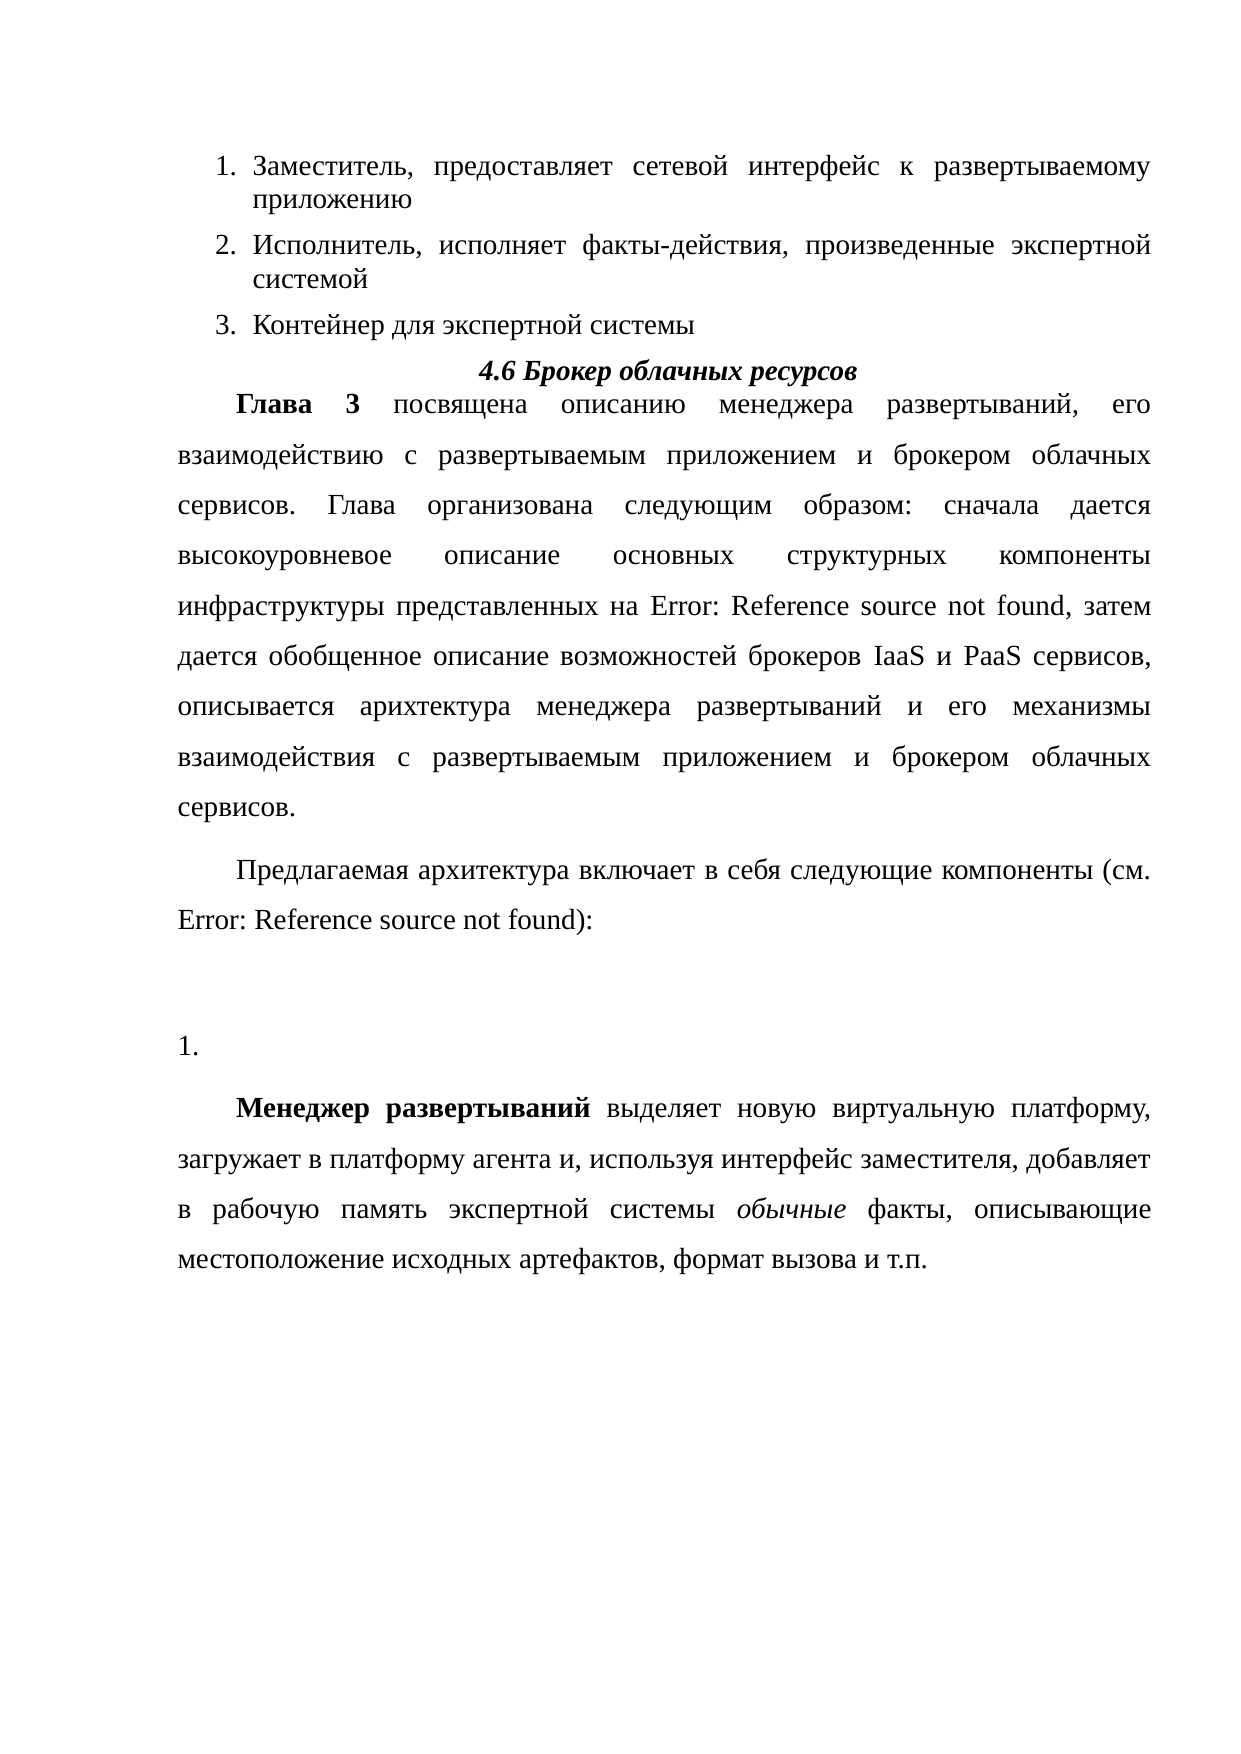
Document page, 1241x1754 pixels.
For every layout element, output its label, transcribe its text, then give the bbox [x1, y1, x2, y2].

text Менеджер развертываний выделяет новую виртуальную платформу, загружает в платформу агента и, используя интерфейс заместителя, добавляет в рабочую память экспертной системы обычные факты, описывающие местоположение исходных артефактов, формат вызова и т.п. [177, 1091, 1152, 1275]
text Предлагаемая архитектура включает в себя следующие компоненты (см. Error: Reference source not found): [177, 852, 1152, 936]
text Глава 3 посвящена описанию менеджера развертываний, его взаимодействию с развертываемым приложением и брокером облачных сервисов. Глава организована следующим образом: сначала дается высокоуровневое описание основных структурных компоненты инфраструктуры представленных на Error: Reference source not found, затем дается обобщенное описание возможностей брокеров IaaS и PaaS сервисов, описывается арихтектура менеджера развертываний и его механизмы взаимодействия с развертываемым приложением и брокером облачных сервисов. [177, 386, 1152, 822]
list Контейнер для экспертной системы [215, 307, 1152, 340]
list Заместитель, предоставляет сетевой интерфейс к развертываемому приложению [215, 148, 1152, 215]
list Исполнитель, исполняет факты-действия, произведенные экспертной системой [215, 227, 1152, 294]
subtitle Брокер облачных ресурсов [177, 353, 1152, 386]
